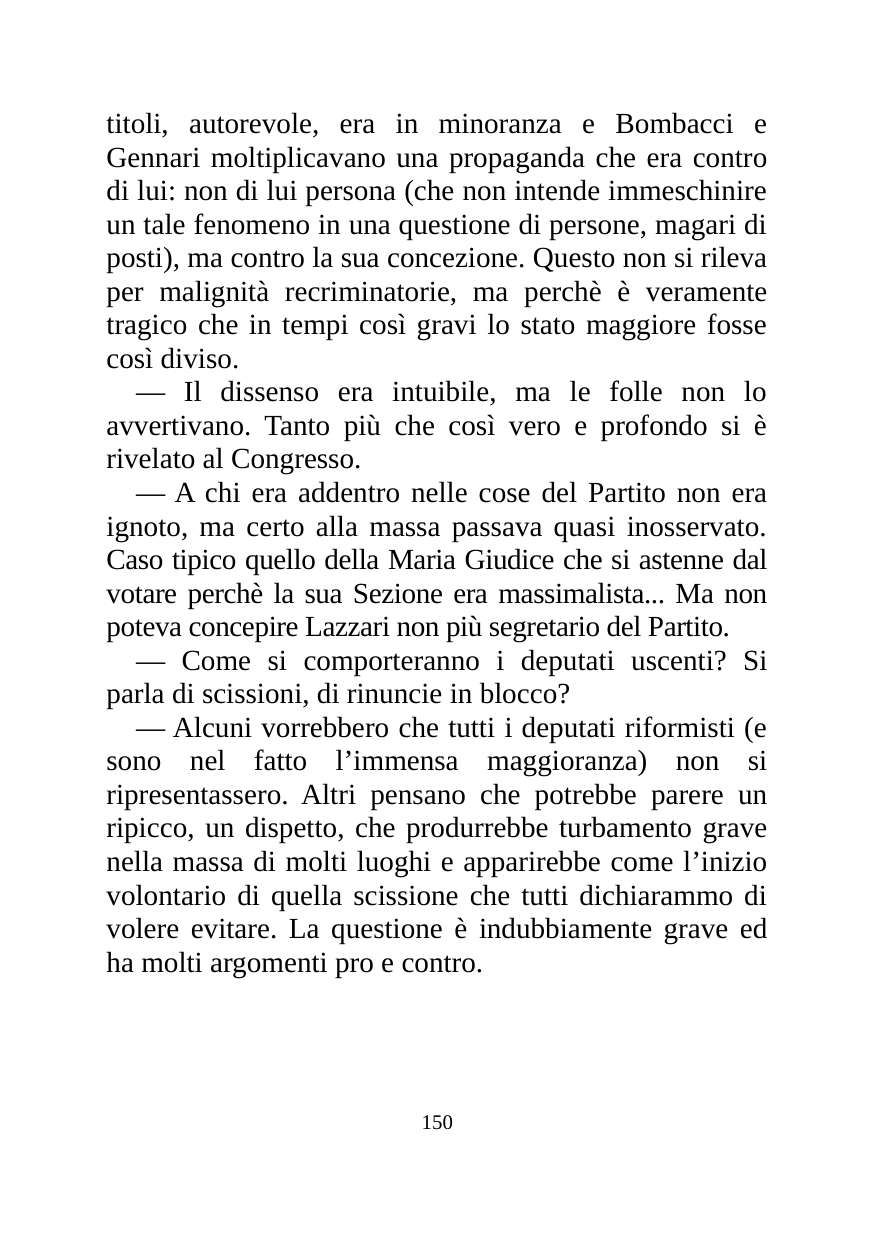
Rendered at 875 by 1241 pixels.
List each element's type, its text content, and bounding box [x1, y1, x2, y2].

text — A chi era addentro nelle cose del Partito non era ignoto, ma certo alla massa passava quasi inosservato. Caso tipico quello della Maria Giudice che si astenne dal votare perchè la sua Sezione era massimalista... Ma non poteva concepire Lazzari non più segretario del Partito. [106, 475, 768, 643]
text titoli, autorevole, era in minoranza e Bombacci e Gennari moltiplicavano una propaganda che era contro di lui: non di lui persona (che non intende immeschinire un tale fenomeno in una questione di persone, magari di posti), ma contro la sua concezione. Questo non si rileva per malignità recriminatorie, ma perchè è veramente tragico che in tempi così gravi lo stato maggiore fosse così diviso. [106, 106, 768, 374]
text — Come si comporteranno i deputati uscenti? Si parla di scissioni, di rinuncie in blocco? [106, 643, 768, 710]
text — Il dissenso era intuibile, ma le folle non lo avvertivano. Tanto più che così vero e profondo si è rivelato al Congresso. [106, 374, 768, 475]
text — Alcuni vorrebbero che tutti i deputati riformisti (e sono nel fatto l’immensa maggioranza) non si ripresentassero. Altri pensano che potrebbe parere un ripicco, un dispetto, che produrrebbe turbamento grave nella massa di molti luoghi e apparirebbe come l’inizio volontario di quella scissione che tutti dichiarammo di volere evitare. La questione è indubbiamente grave ed ha molti argomenti pro e contro. [106, 710, 768, 978]
